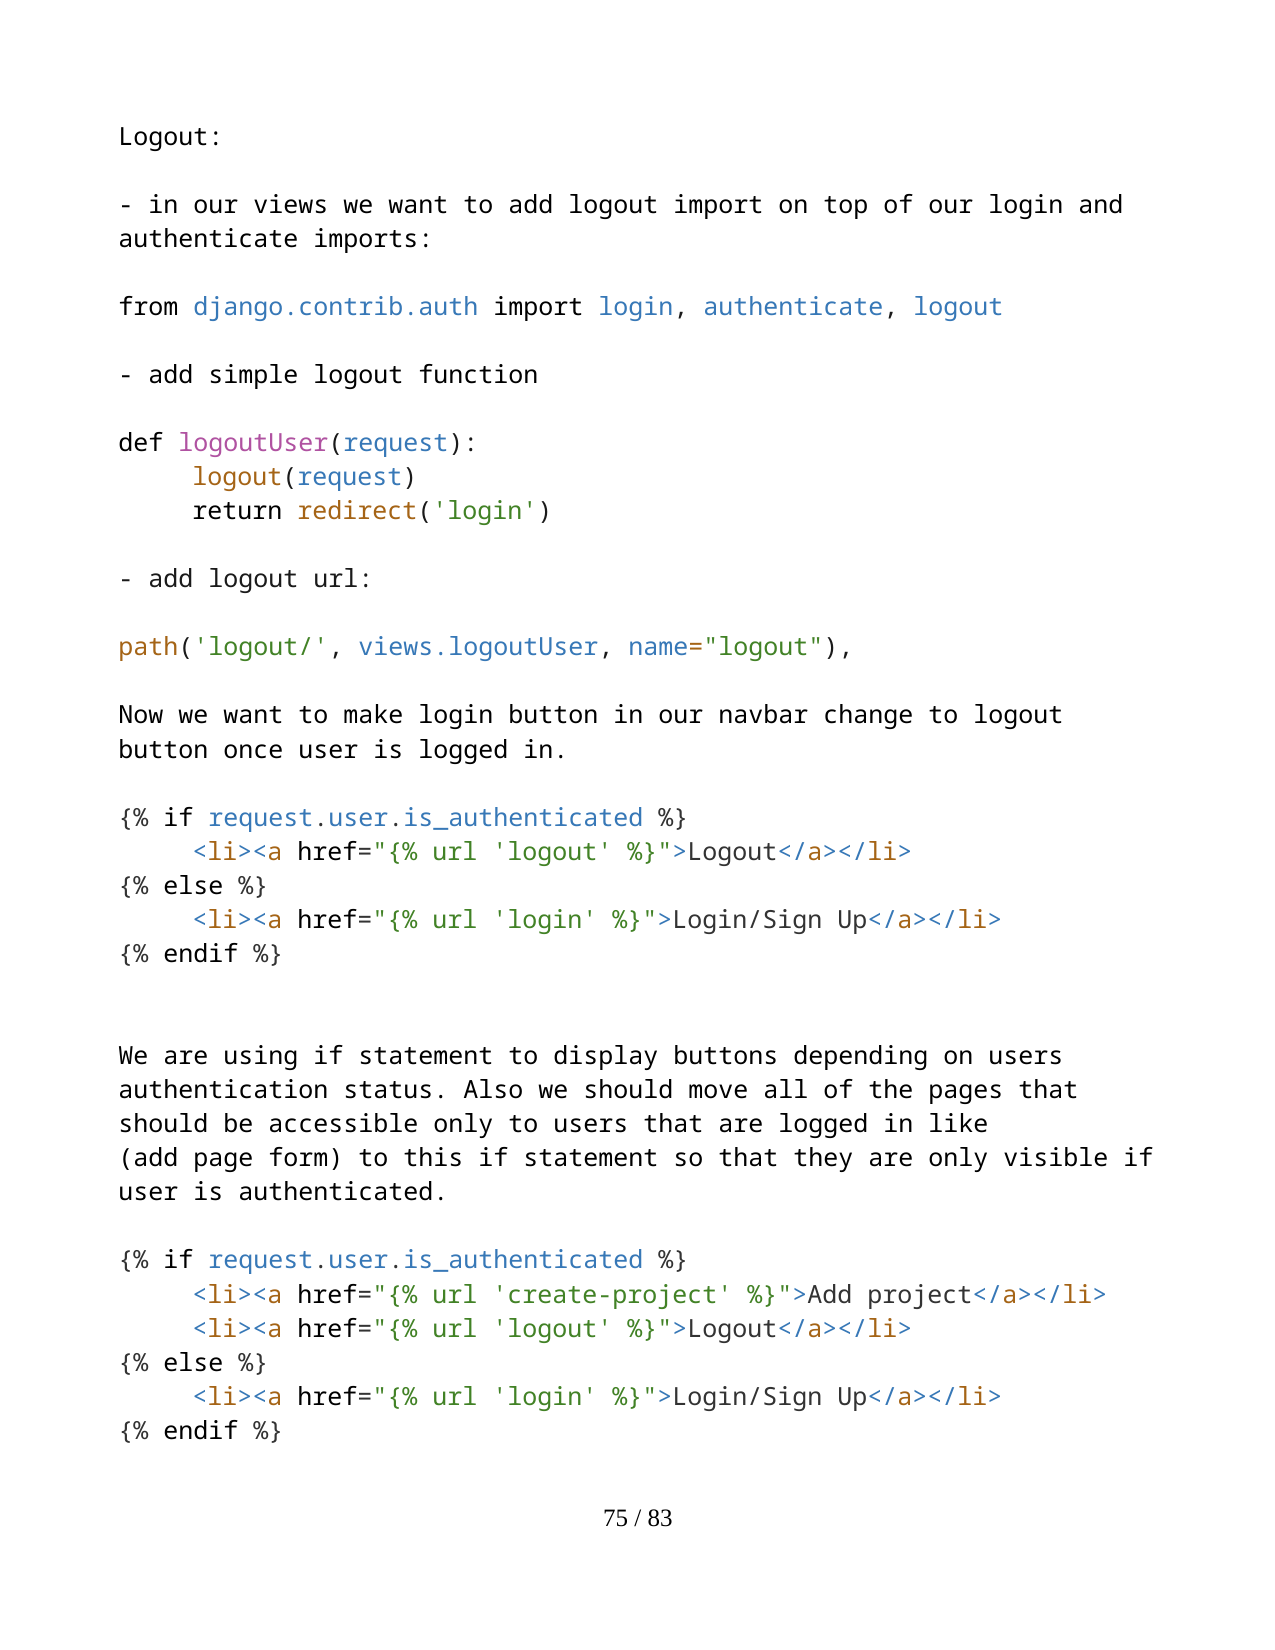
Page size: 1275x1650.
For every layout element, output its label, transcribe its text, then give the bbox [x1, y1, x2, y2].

text We are using if statement to display buttons depending on users authentication status. Also we should move all of the pages that should be accessible only to users that are logged in like [118, 1038, 1157, 1140]
text {% if request.user.is_authenticated %} [118, 1242, 1157, 1276]
text {% endif %} [118, 936, 1157, 970]
text <li><a href="{% url 'logout' %}">Logout</a></li> [118, 833, 1157, 867]
text - add logout url: [118, 561, 1157, 595]
text <li><a href="{% url 'login' %}">Login/Sign Up</a></li> [118, 902, 1157, 936]
text from django.contrib.auth import login, authenticate, logout [118, 288, 1157, 322]
text {% else %} [118, 1344, 1157, 1378]
text <li><a href="{% url 'logout' %}">Logout</a></li> [118, 1310, 1157, 1344]
text - add simple logout function [118, 357, 1157, 391]
text - in our views we want to add logout import on top of our login and authenticate imports: [118, 186, 1157, 254]
text {% if request.user.is_authenticated %} [118, 799, 1157, 833]
text <li><a href="{% url 'login' %}">Login/Sign Up</a></li> [118, 1378, 1157, 1412]
text {% else %} [118, 867, 1157, 902]
text path('logout/', views.logoutUser, name="logout"), [118, 629, 1157, 663]
text def logoutUser(request): [118, 425, 1157, 459]
text {% endif %} [118, 1412, 1157, 1447]
text Logout: [118, 118, 1157, 152]
text (add page form) to this if statement so that they are only visible if user is authenticated. [118, 1140, 1157, 1208]
text <li><a href="{% url 'create-project' %}">Add project</a></li> [118, 1276, 1157, 1310]
text return redirect('login') [118, 493, 1157, 527]
text logout(request) [118, 459, 1157, 493]
text Now we want to make login button in our navbar change to logout button once user is logged in. [118, 697, 1157, 799]
